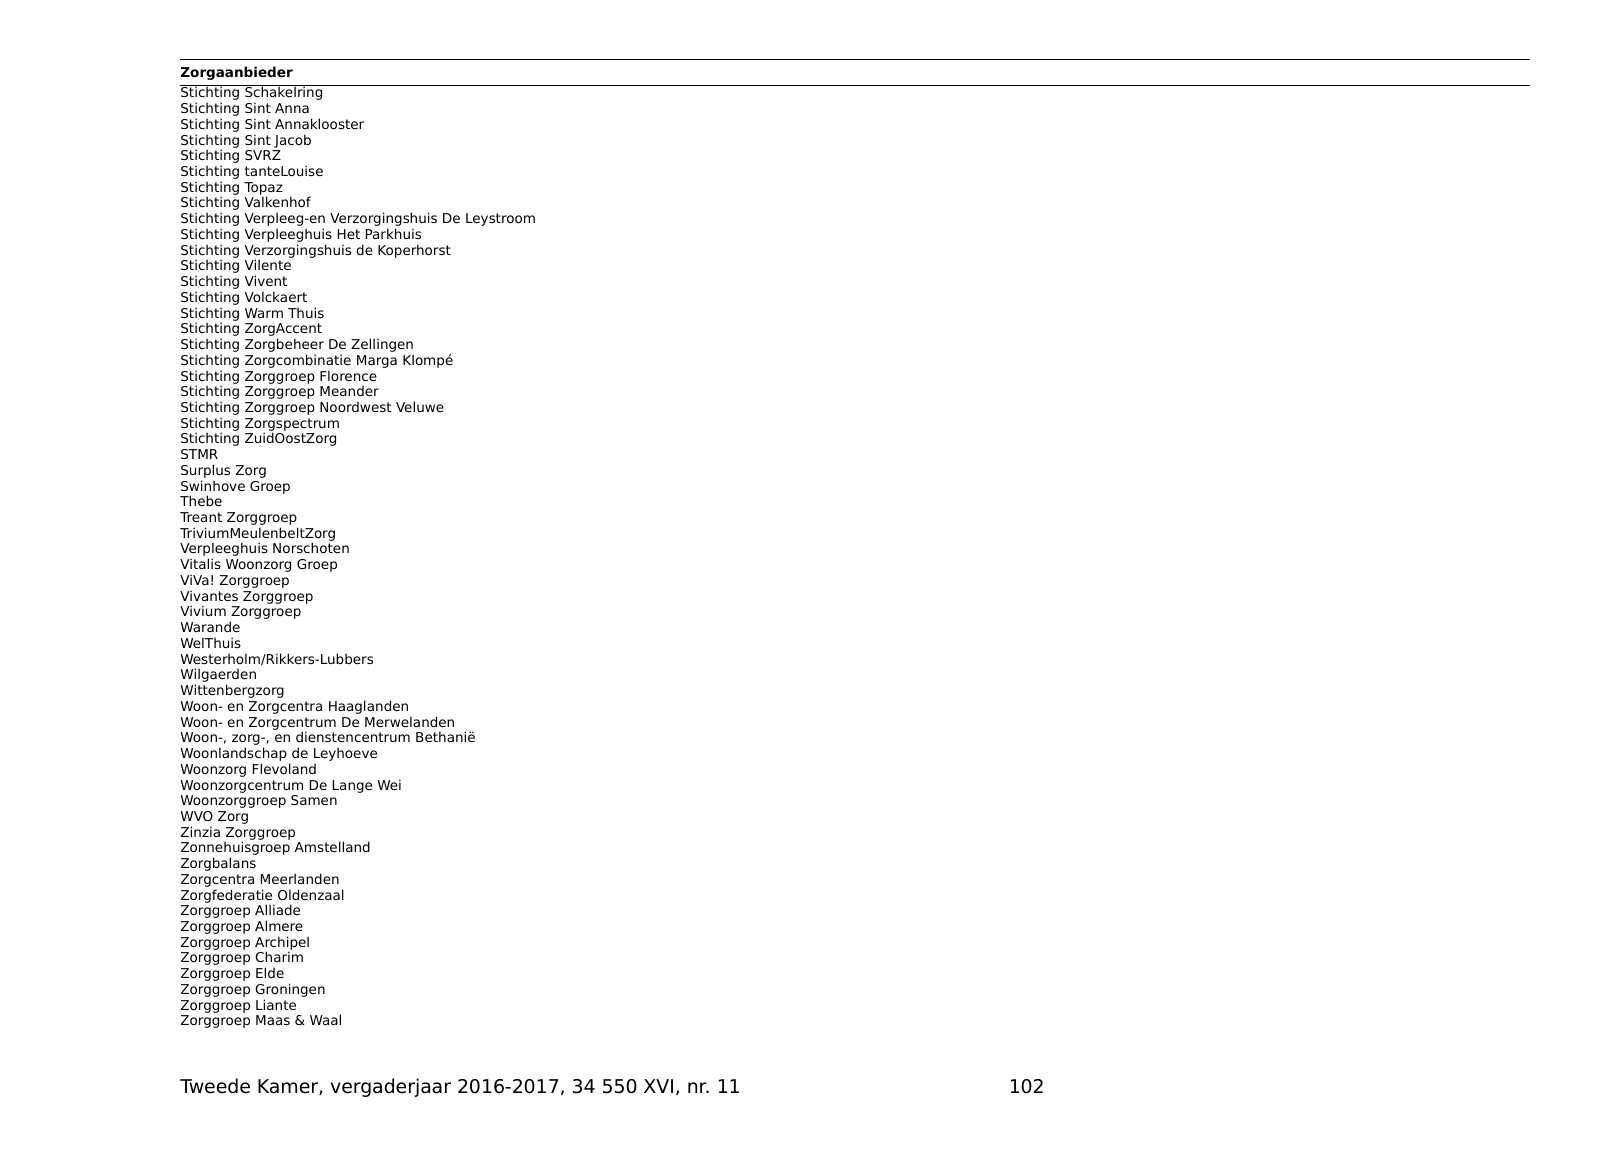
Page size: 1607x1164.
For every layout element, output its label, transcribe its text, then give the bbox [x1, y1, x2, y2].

table_cell Stichting ZuidOostZorg [180, 431, 1529, 447]
table_cell Zorggroep Liante [180, 998, 1529, 1013]
table_cell Stichting Valkenhof [180, 195, 1529, 211]
table_cell Surplus Zorg [180, 463, 1529, 478]
table_cell Stichting Sint Annaklooster [180, 117, 1529, 132]
table_cell Zorgbalans [180, 856, 1529, 872]
table_cell Treant Zorggroep [180, 510, 1529, 526]
table_cell Swinhove Groep [180, 479, 1529, 494]
table_cell Stichting Sint Jacob [180, 133, 1529, 148]
table_cell Zorggroep Almere [180, 919, 1529, 934]
table_cell Woonlandschap de Leyhoeve [180, 746, 1529, 762]
table_cell Zorgcentra Meerlanden [180, 872, 1529, 887]
table_cell Westerholm/Rikkers-Lubbers [180, 651, 1529, 667]
table_cell Zinzia Zorggroep [180, 825, 1529, 840]
table_cell Wilgaerden [180, 667, 1529, 683]
table_cell Zorggroep Maas & Waal [180, 1013, 1529, 1029]
table_cell Stichting Zorgspectrum [180, 416, 1529, 431]
table_cell ViVa! Zorggroep [180, 573, 1529, 588]
table_cell Woonzorggroep Samen [180, 793, 1529, 809]
table_cell Woonzorgcentrum De Lange Wei [180, 777, 1529, 793]
table_header Zorgaanbieder [180, 60, 1529, 85]
table_cell Verpleeghuis Norschoten [180, 541, 1529, 557]
table_cell Woon- en Zorgcentra Haaglanden [180, 699, 1529, 714]
table_cell WVO Zorg [180, 809, 1529, 824]
table_cell Woon-, zorg-, en dienstencentrum Bethanië [180, 730, 1529, 746]
table_cell Stichting Zorggroep Florence [180, 368, 1529, 384]
table_cell Warande [180, 620, 1529, 636]
table_cell Zorggroep Charim [180, 950, 1529, 966]
table_cell Vitalis Woonzorg Groep [180, 557, 1529, 573]
table_cell Stichting Verzorgingshuis de Koperhorst [180, 243, 1529, 258]
table_cell Stichting SVRZ [180, 148, 1529, 164]
table_cell Zorggroep Elde [180, 966, 1529, 982]
table_cell Stichting ZorgAccent [180, 321, 1529, 337]
table_cell STMR [180, 447, 1529, 463]
table_cell Stichting Verpleeghuis Het Parkhuis [180, 227, 1529, 242]
table_cell Vivantes Zorggroep [180, 589, 1529, 604]
table_cell Zonnehuisgroep Amstelland [180, 840, 1529, 856]
table_cell Stichting Volckaert [180, 290, 1529, 305]
table_cell TriviumMeulenbeltZorg [180, 526, 1529, 541]
table_cell Stichting Warm Thuis [180, 305, 1529, 321]
table_cell Wittenbergzorg [180, 683, 1529, 699]
table_cell Stichting Verpleeg-en Verzorgingshuis De Leystroom [180, 211, 1529, 227]
table_cell Stichting Zorggroep Noordwest Veluwe [180, 400, 1529, 416]
table_cell Stichting Vilente [180, 258, 1529, 274]
table_cell Vivium Zorggroep [180, 604, 1529, 620]
table_cell Zorggroep Alliade [180, 903, 1529, 919]
table_cell Stichting tanteLouise [180, 164, 1529, 179]
table_cell Thebe [180, 494, 1529, 510]
table_cell Zorggroep Groningen [180, 982, 1529, 997]
table_cell Stichting Sint Anna [180, 101, 1529, 117]
table_cell Woon- en Zorgcentrum De Merwelanden [180, 714, 1529, 730]
table_cell Stichting Topaz [180, 180, 1529, 195]
table_cell Stichting Vivent [180, 274, 1529, 290]
table_cell Zorggroep Archipel [180, 935, 1529, 950]
table_cell Zorgfederatie Oldenzaal [180, 888, 1529, 903]
table_cell Woonzorg Flevoland [180, 762, 1529, 777]
table_cell Stichting Zorgcombinatie Marga Klompé [180, 353, 1529, 368]
table_cell Stichting Zorggroep Meander [180, 384, 1529, 400]
table_cell WelThuis [180, 636, 1529, 651]
table_cell Stichting Zorgbeheer De Zellingen [180, 337, 1529, 353]
table_cell Stichting Schakelring [180, 86, 1529, 101]
